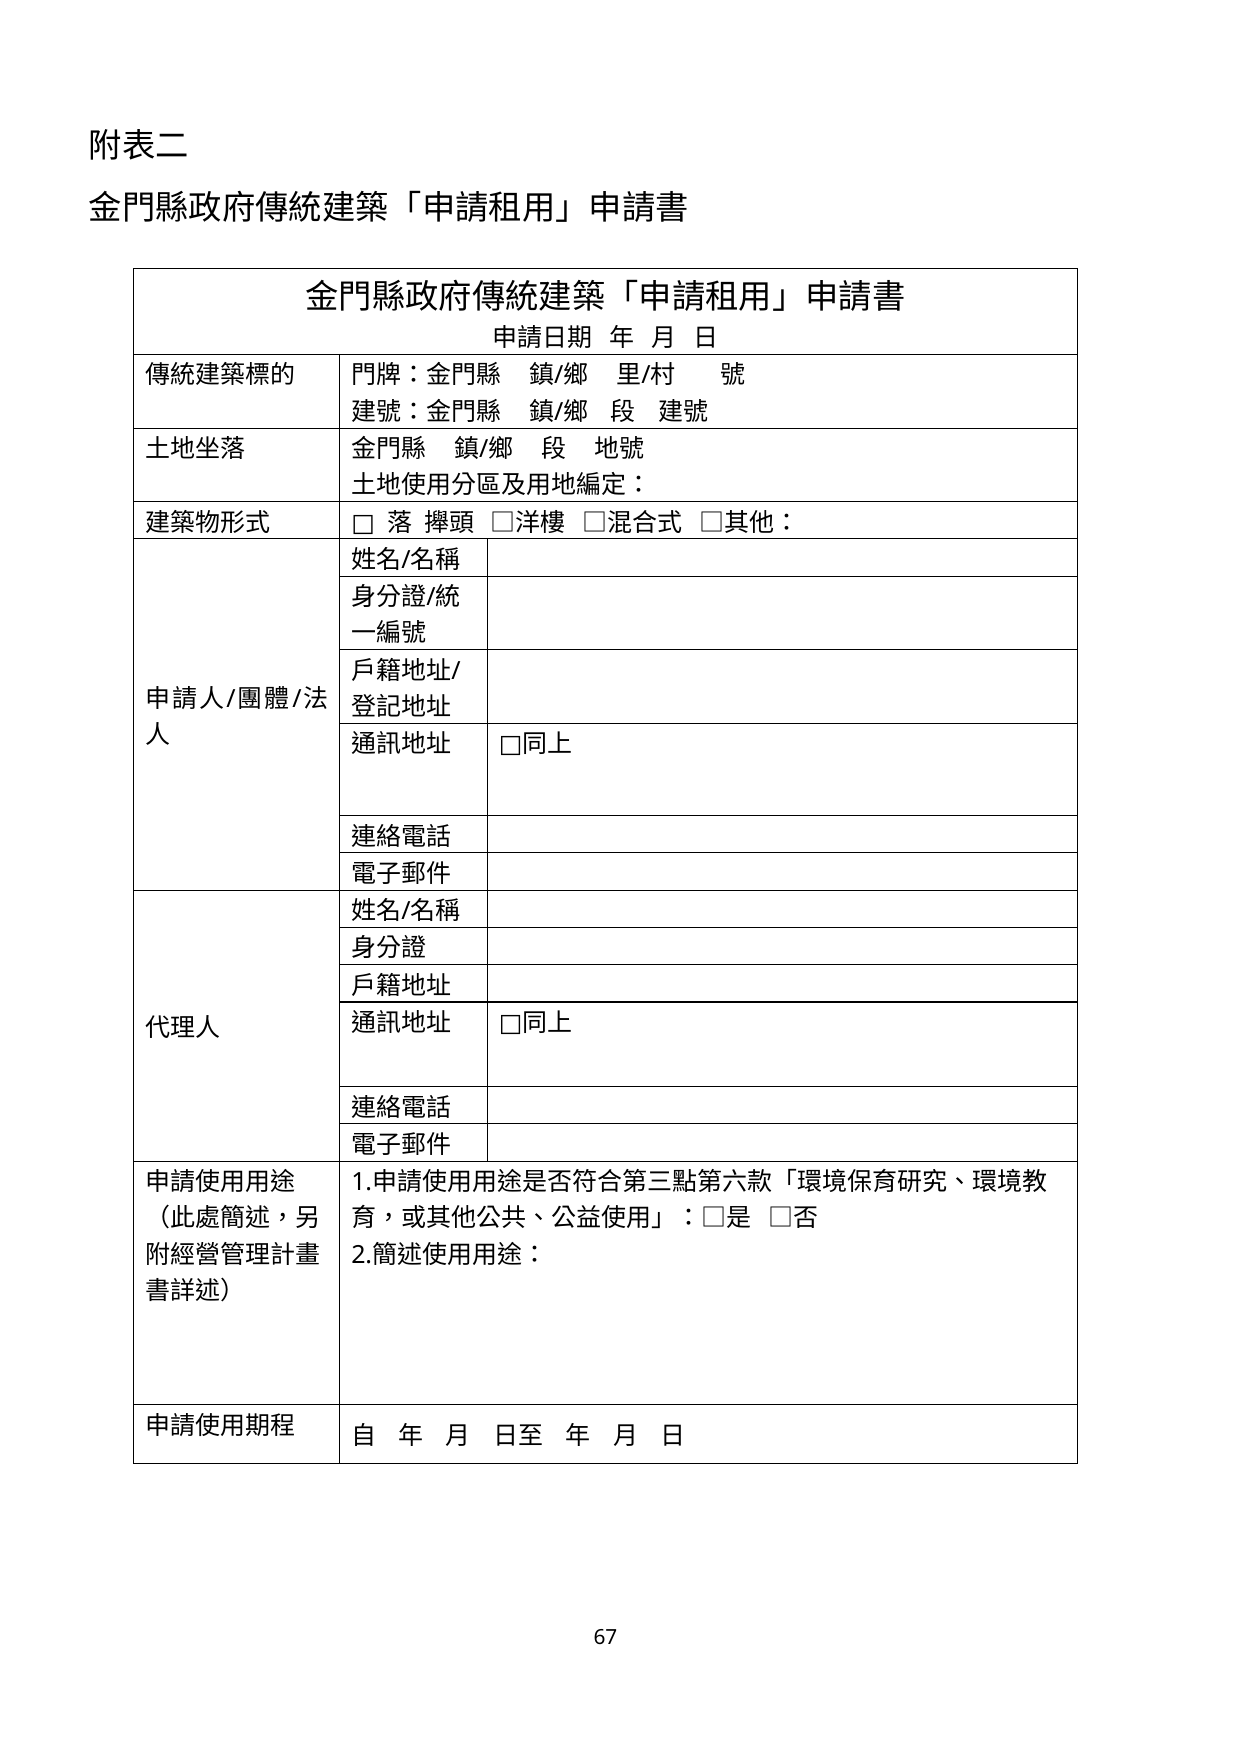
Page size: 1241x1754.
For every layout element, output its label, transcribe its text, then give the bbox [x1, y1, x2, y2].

table_cell [488, 577, 1077, 649]
table_cell 戶籍地址/登記地址 [340, 650, 487, 723]
table_cell 電子郵件 [340, 1124, 487, 1161]
table_cell 連絡電話 [340, 1087, 487, 1123]
table_cell □同上 [488, 724, 1077, 815]
table_cell 自 年 月 日至 年 月 日 [340, 1405, 1077, 1462]
table_cell 姓名/名稱 [340, 539, 487, 576]
table_cell [488, 650, 1077, 723]
table_cell [488, 816, 1077, 852]
table_cell 1.申請使用用途是否符合第三點第六款「環境保育研究、環境教育，或其他公共、公益使用」：□是 □否 2.簡述使用用途： [340, 1162, 1077, 1404]
table_cell 申請使用用途 （此處簡述，另附經營管理計畫書詳述） [134, 1162, 339, 1404]
table_cell 土地坐落 [134, 429, 339, 501]
table_cell [488, 1124, 1077, 1161]
table_cell 連絡電話 [340, 816, 487, 852]
table_cell 身分證 [340, 928, 487, 964]
table_cell 姓名/名稱 [340, 891, 487, 927]
table_cell 申請使用期程 [134, 1405, 339, 1462]
table_cell [488, 853, 1077, 889]
table_cell 傳統建築標的 [134, 355, 339, 427]
text 附表二 [89, 105, 1122, 180]
table_cell 門牌：金門縣 鎮/鄉 里/村 號 建號：金門縣 鎮/鄉 段 建號 [340, 355, 1077, 427]
text 金門縣政府傳統建築「申請租用」申請書 [89, 180, 1122, 229]
table_cell 申請人/團體/法人 [134, 539, 339, 889]
table_cell 代理人 [134, 891, 339, 1161]
table_cell □ 落 攑頭 □洋樓 □混合式 □其他： [340, 502, 1077, 538]
table_cell 建築物形式 [134, 502, 339, 538]
table_cell 通訊地址 [340, 1003, 487, 1086]
table_cell [488, 539, 1077, 576]
table_cell 戶籍地址 [340, 965, 487, 1001]
table_cell [488, 891, 1077, 927]
table_cell □同上 [488, 1003, 1077, 1086]
table_header 金門縣政府傳統建築「申請租用」申請書 申請日期 年 月 日 [134, 269, 1077, 354]
table_cell [488, 1087, 1077, 1123]
table_cell 通訊地址 [340, 724, 487, 815]
table_cell 金門縣 鎮/鄉 段 地號 土地使用分區及用地編定： [340, 429, 1077, 501]
table_cell 電子郵件 [340, 853, 487, 889]
table_cell 身分證/統一編號 [340, 577, 487, 649]
table_cell [488, 965, 1077, 1001]
table_cell [488, 928, 1077, 964]
